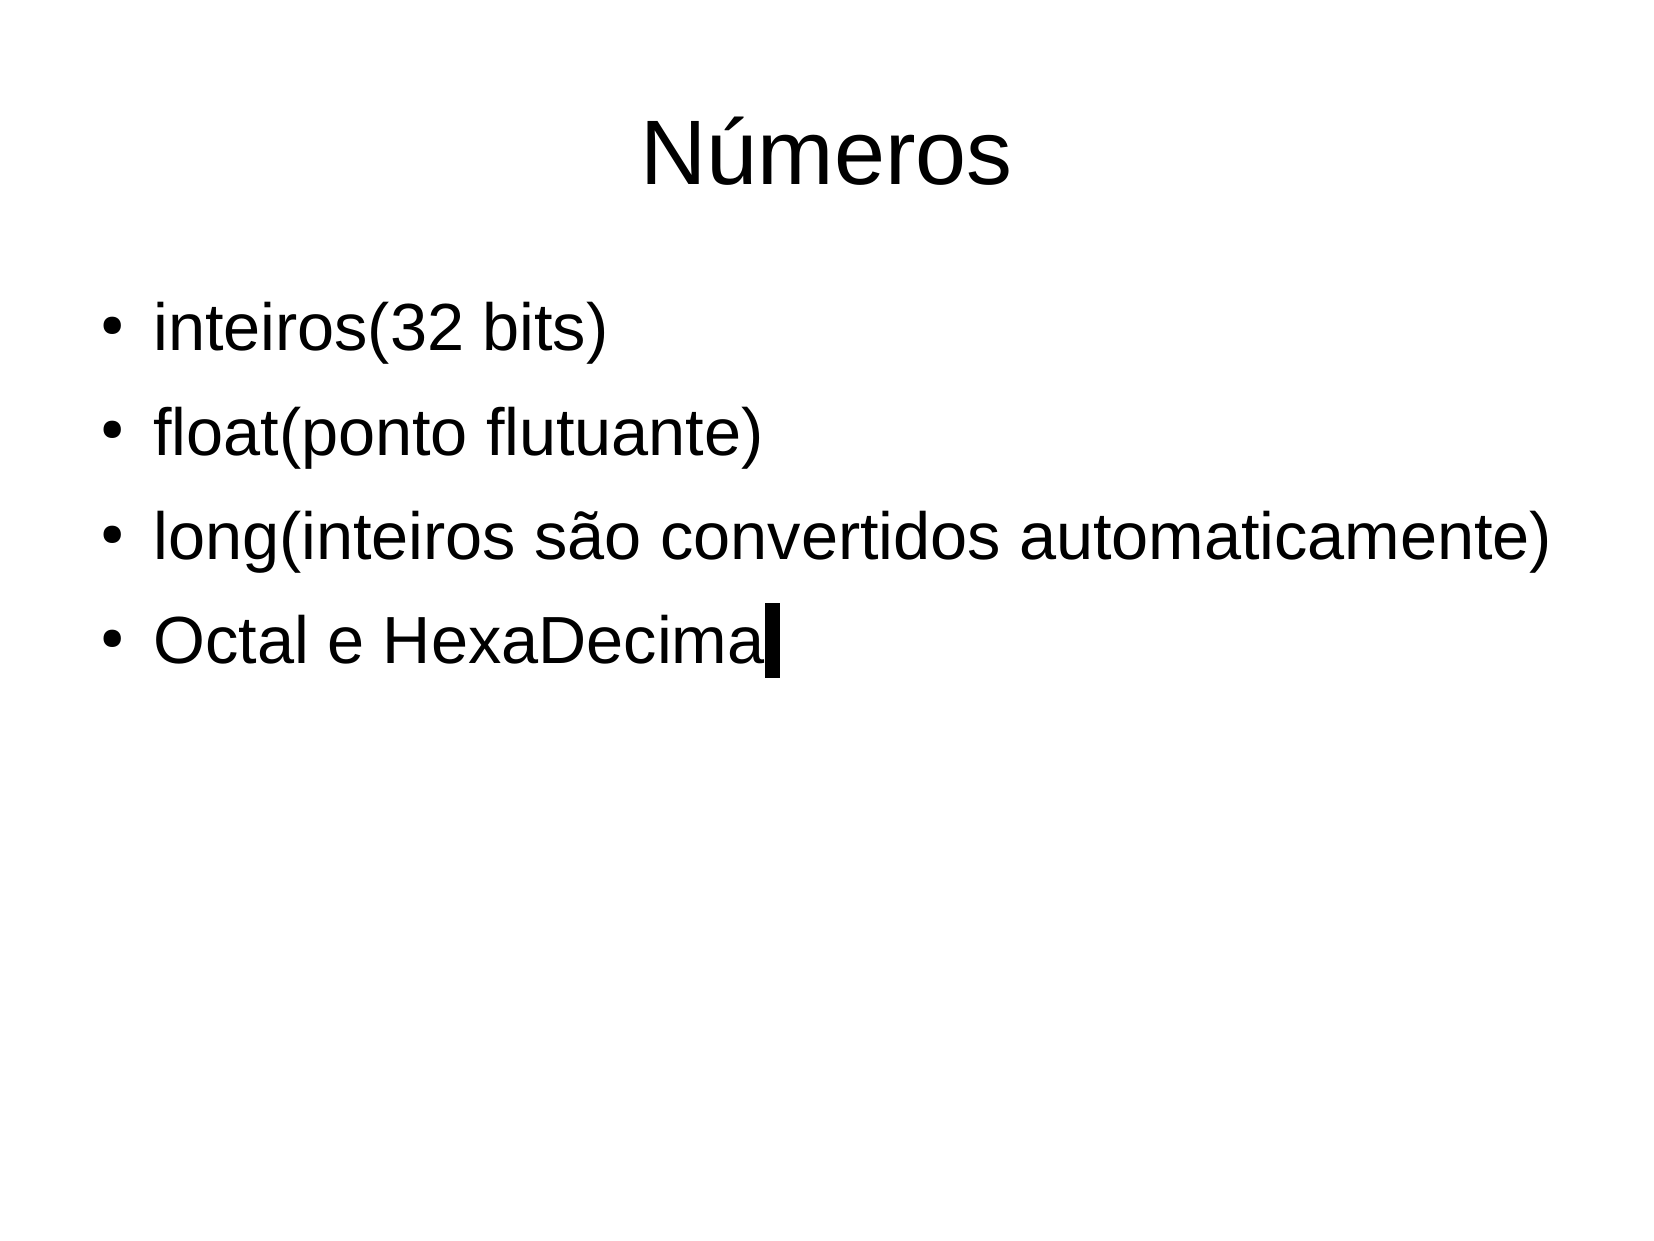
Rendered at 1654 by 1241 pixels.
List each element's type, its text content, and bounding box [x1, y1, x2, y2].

title Números [82, 49, 1571, 257]
list inteiros(32 bits) float(ponto flutuante) long(inteiros são convertidos automaticamente) Octal e HexaDecimal [82, 290, 1571, 1010]
